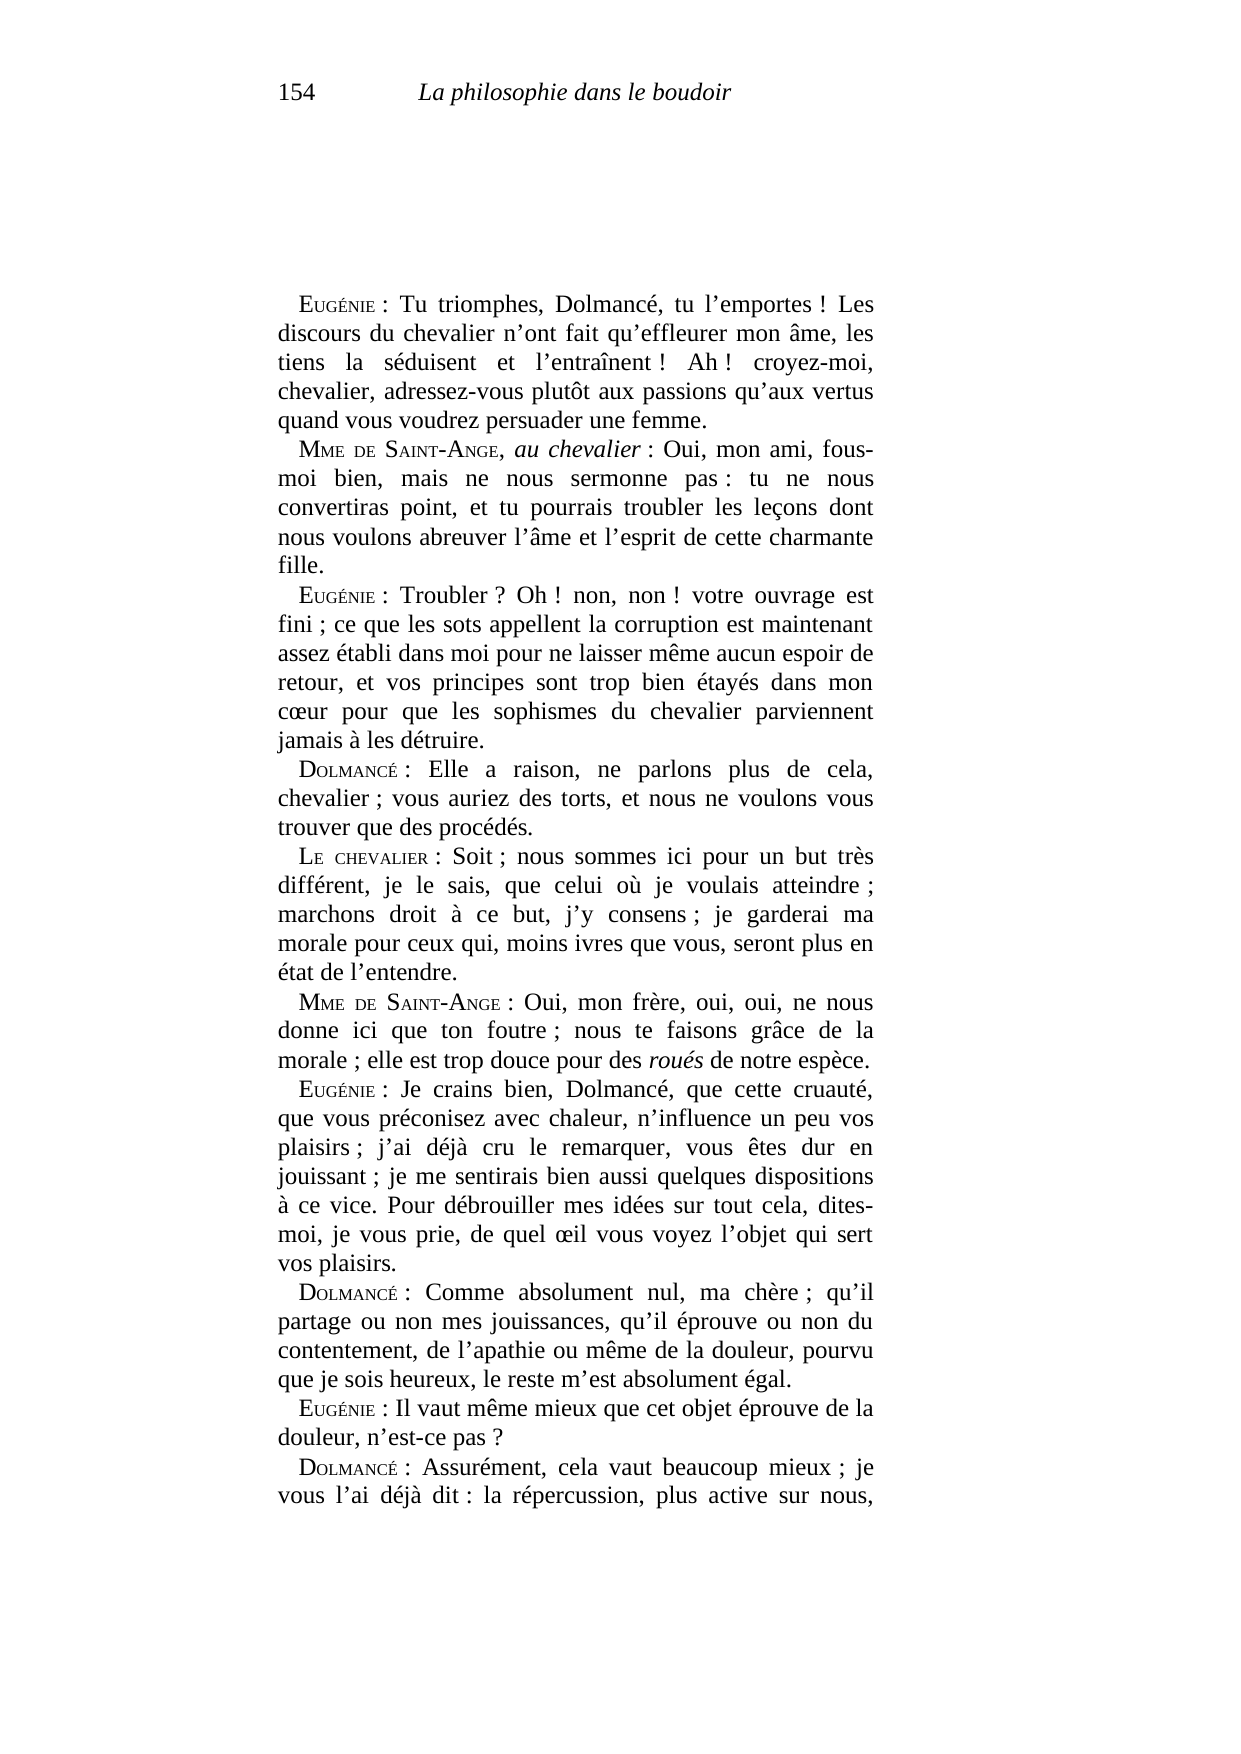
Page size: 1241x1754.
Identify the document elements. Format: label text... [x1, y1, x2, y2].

text Mme de Saint-Ange, au chevalier : Oui, mon ami, fous-moi bien, mais ne nous sermonne pas : tu ne nous convertiras point, et tu pourrais troubler les leçons dont nous voulons abreuver l’âme et l’esprit de cette charmante fille. [278, 434, 874, 579]
text Eugénie : Tu triomphes, Dolmancé, tu l’emportes ! Les discours du chevalier n’ont fait qu’effleurer mon âme, les tiens la séduisent et l’entraînent ! Ah ! croyez-moi, chevalier, adressez-vous plutôt aux passions qu’aux vertus quand vous voudrez persuader une femme. [278, 289, 874, 434]
text Mme de Saint-Ange : Oui, mon frère, oui, oui, ne nous donne ici que ton foutre ; nous te faisons grâce de la morale ; elle est trop douce pour des roués de notre espèce. [278, 986, 874, 1073]
text Eugénie : Il vaut même mieux que cet objet éprouve de la douleur, n’est-ce pas ? [278, 1393, 874, 1451]
text Dolmancé : Comme absolument nul, ma chère ; qu’il partage ou non mes jouissances, qu’il éprouve ou non du contentement, de l’apathie ou même de la douleur, pourvu que je sois heureux, le reste m’est absolument égal. [278, 1277, 874, 1393]
text Eugénie : Je crains bien, Dolmancé, que cette cruauté, que vous préconisez avec chaleur, n’influence un peu vos plaisirs ; j’ai déjà cru le remarquer, vous êtes dur en jouissant ; je me sentirais bien aussi quelques dispositions à ce vice. Pour débrouiller mes idées sur tout cela, dites-moi, je vous prie, de quel œil vous voyez l’objet qui sert vos plaisirs. [278, 1073, 874, 1277]
text Le chevalier : Soit ; nous sommes ici pour un but très différent, je le sais, que celui où je voulais atteindre ; marchons droit à ce but, j’y consens ; je garderai ma morale pour ceux qui, moins ivres que vous, seront plus en état de l’entendre. [278, 841, 874, 986]
text Dolmancé : Elle a raison, ne parlons plus de cela, chevalier ; vous auriez des torts, et nous ne voulons vous trouver que des procédés. [278, 754, 874, 841]
text Dolmancé : Assurément, cela vaut beaucoup mieux ; je vous l’ai déjà dit : la répercussion, plus active sur nous, [278, 1451, 874, 1509]
text Eugénie : Troubler ? Oh ! non, non ! votre ouvrage est fini ; ce que les sots appellent la corruption est maintenant assez établi dans moi pour ne laisser même aucun espoir de retour, et vos principes sont trop bien étayés dans mon cœur pour que les sophismes du chevalier parviennent jamais à les détruire. [278, 579, 874, 754]
